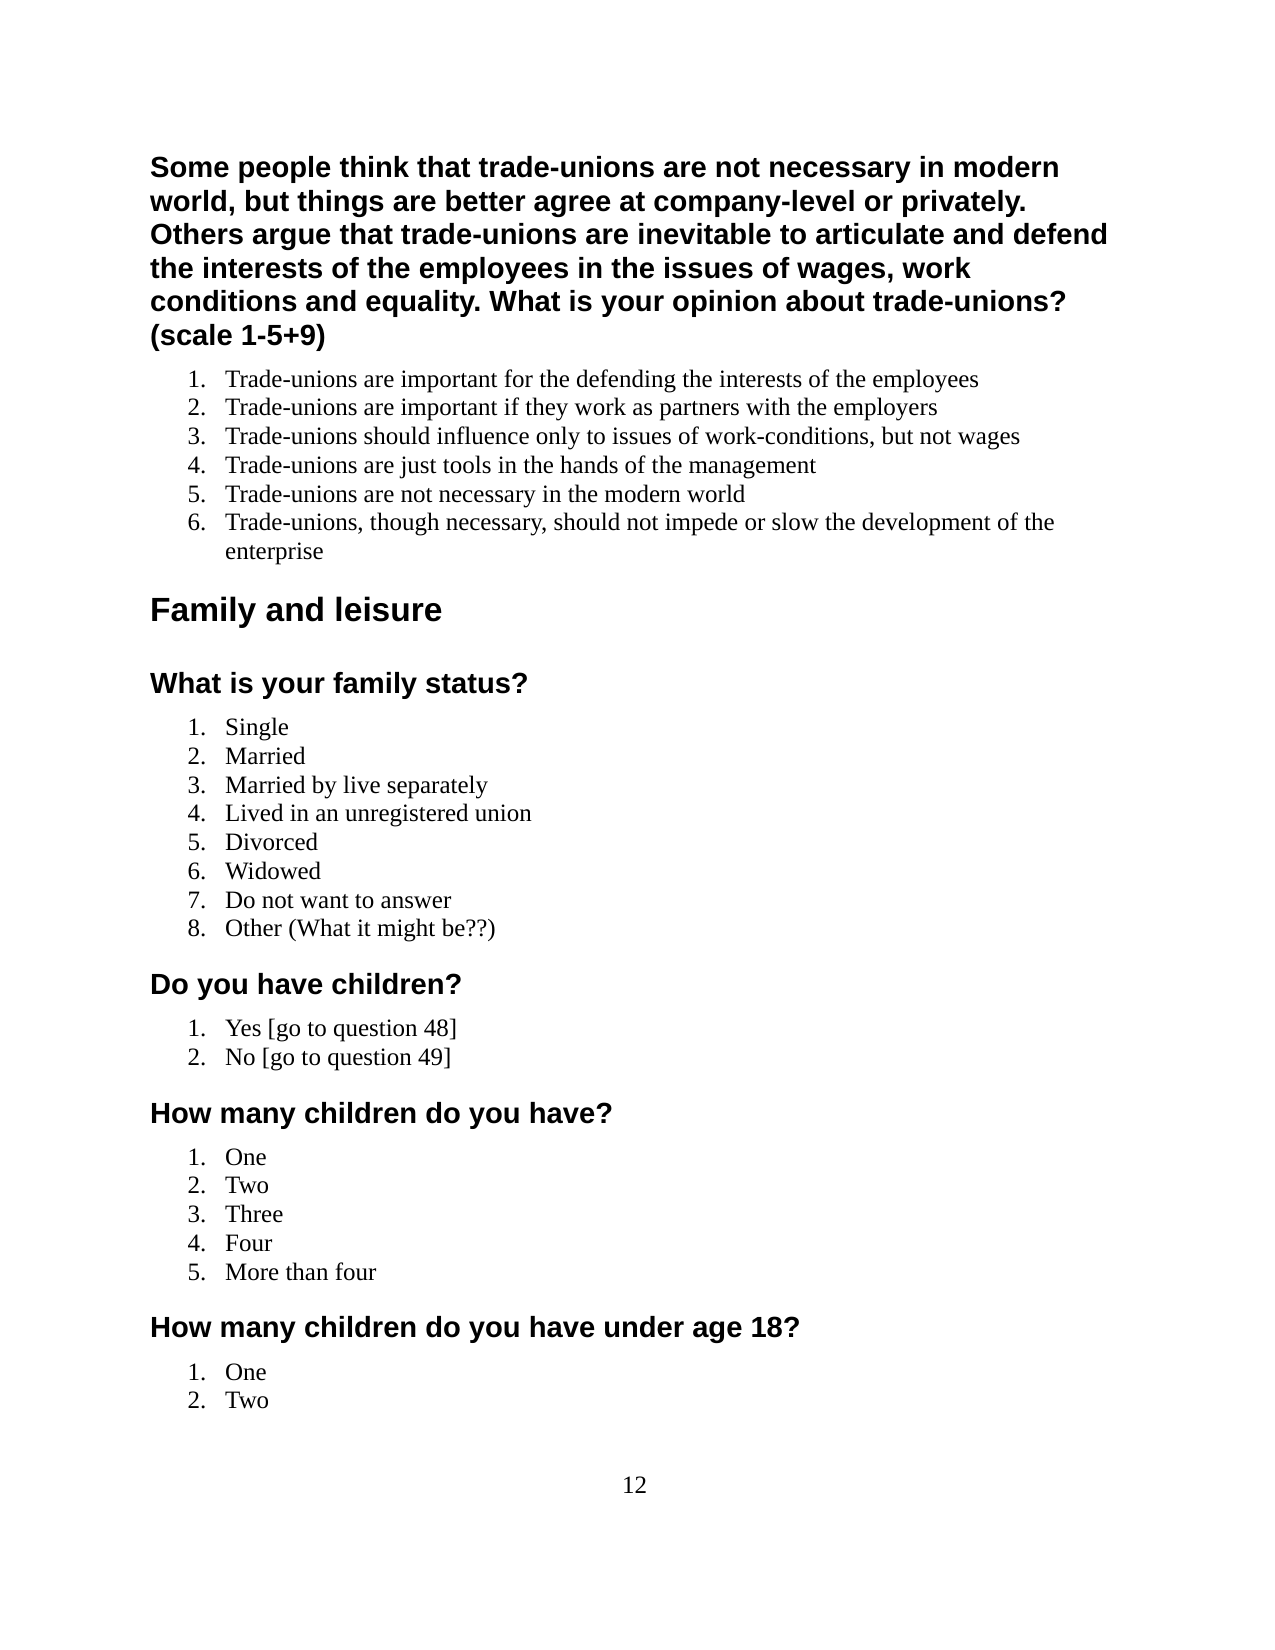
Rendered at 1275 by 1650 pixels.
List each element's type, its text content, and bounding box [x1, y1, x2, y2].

list Four [187, 1228, 1125, 1257]
list Married [187, 741, 1125, 770]
list Trade-unions, though necessary, should not impede or slow the development of the enterprise [187, 507, 1125, 565]
subtitle What is your family status? [150, 666, 1125, 700]
list Other (What it might be??) [187, 913, 1125, 942]
list Trade-unions should influence only to issues of work-conditions, but not wages [187, 421, 1125, 450]
list One [187, 1357, 1125, 1385]
list Divorced [187, 827, 1125, 856]
list More than four [187, 1257, 1125, 1286]
list Trade-unions are just tools in the hands of the management [187, 450, 1125, 479]
list Two [187, 1171, 1125, 1199]
subtitle Do you have children? [150, 967, 1125, 1001]
list Do not want to answer [187, 885, 1125, 913]
list Yes [go to question 48] [187, 1013, 1125, 1042]
list Two [187, 1385, 1125, 1414]
subtitle How many children do you have? [150, 1096, 1125, 1129]
list Widowed [187, 856, 1125, 885]
list One [187, 1142, 1125, 1171]
list No [go to question 49] [187, 1042, 1125, 1071]
subtitle Family and leisure [150, 590, 1125, 629]
list Married by live separately [187, 770, 1125, 798]
list Three [187, 1199, 1125, 1228]
list Trade-unions are not necessary in the modern world [187, 479, 1125, 507]
list Lived in an unregistered union [187, 798, 1125, 827]
list Trade-unions are important if they work as partners with the employers [187, 392, 1125, 421]
list Trade-unions are important for the defending the interests of the employees [187, 364, 1125, 392]
subtitle How many children do you have under age 18? [150, 1311, 1125, 1344]
subtitle Some people think that trade-unions are not necessary in modern world, but things are better agree at company-level or privately. Others argue that trade-unions are inevitable to articulate and defend the interests of the employees in the issues of wages, work conditions and equality. What is your opinion about trade-unions? (scale 1-5+9) [150, 150, 1125, 351]
list Single [187, 712, 1125, 741]
